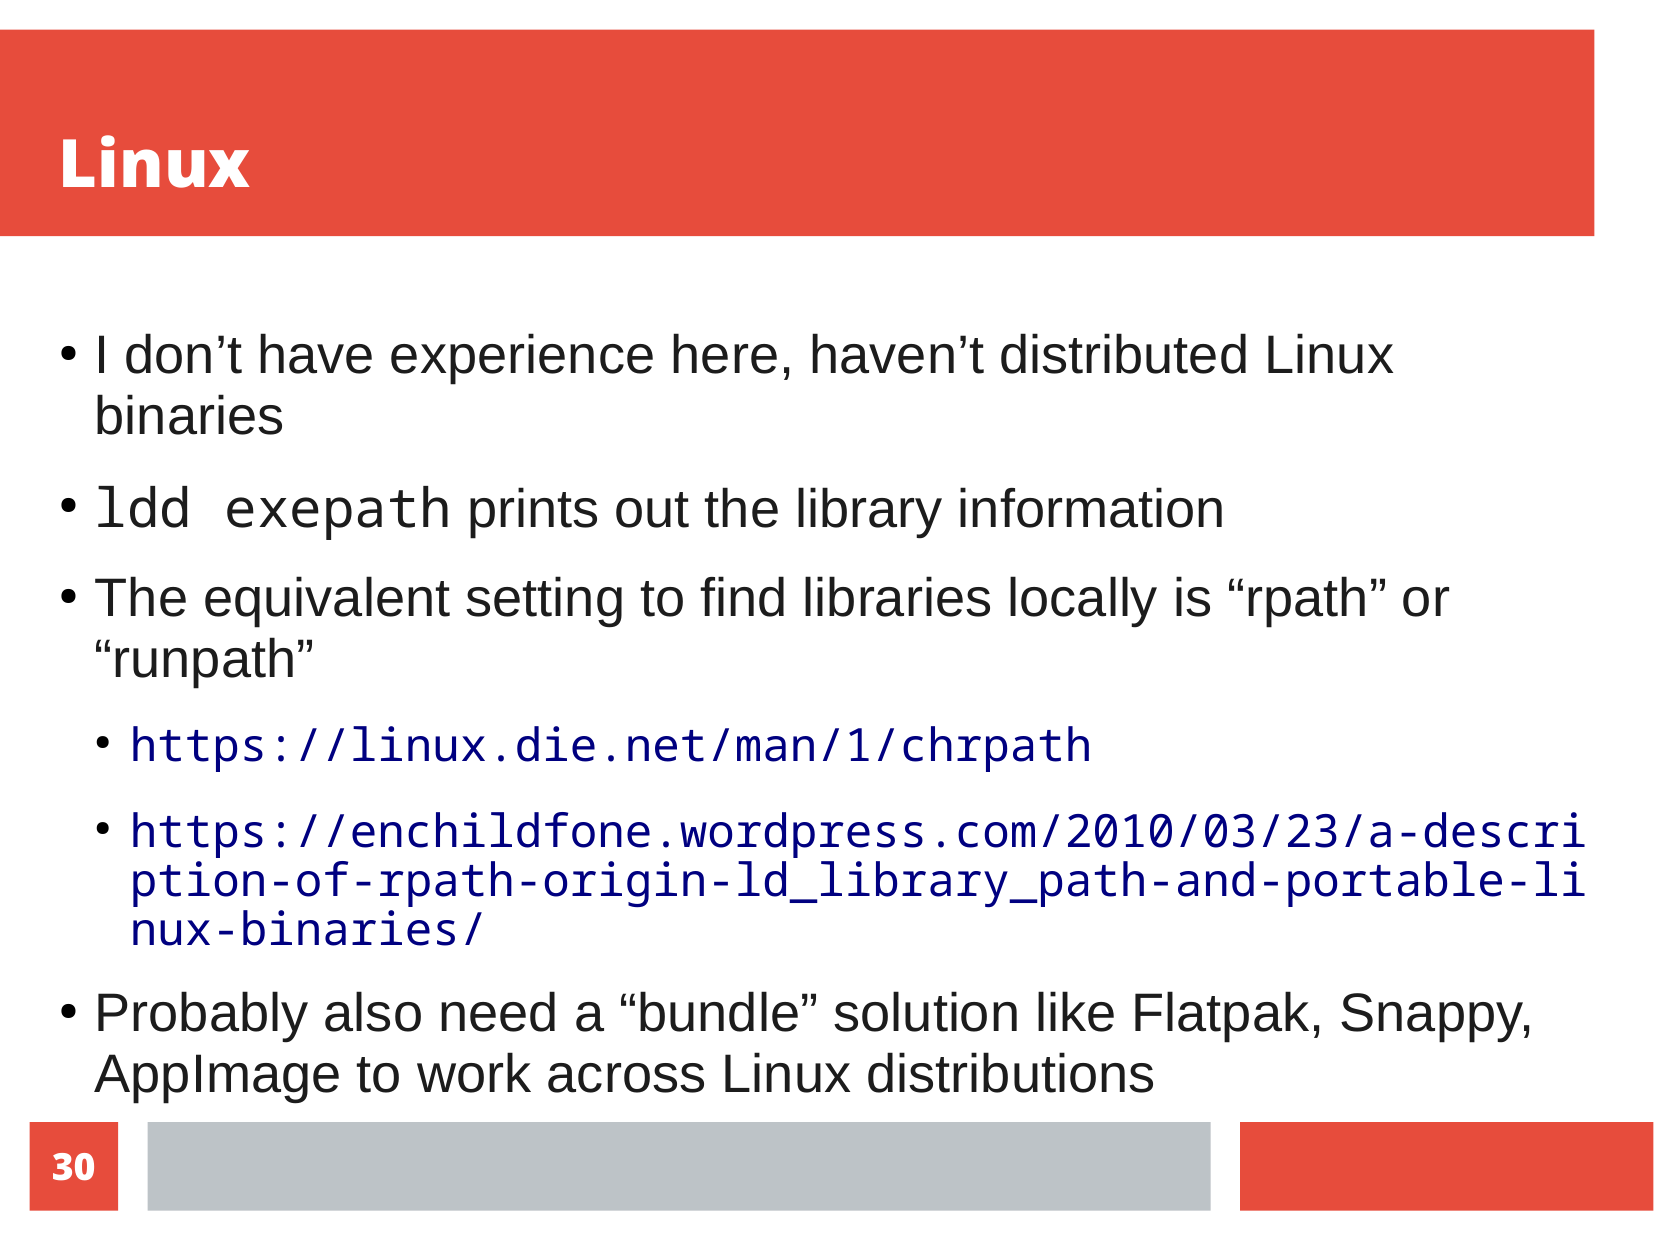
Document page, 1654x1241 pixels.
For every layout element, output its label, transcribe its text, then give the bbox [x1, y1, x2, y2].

list I don’t have experience here, haven’t distributed Linux binaries ldd exepath prints out the library information The equivalent setting to find libraries locally is “rpath” or “runpath” https://linux.die.net/man/1/chrpath https://enchildfone.wordpress.com/2010/03/23/a-description-of-rpath-origin-ld_library_path-and-portable-linux-binaries/ Probably also need a “bundle” solution like Flatpak, Snappy, AppImage to work across Linux distributions [59, 324, 1591, 1093]
title Linux [59, 59, 1595, 207]
